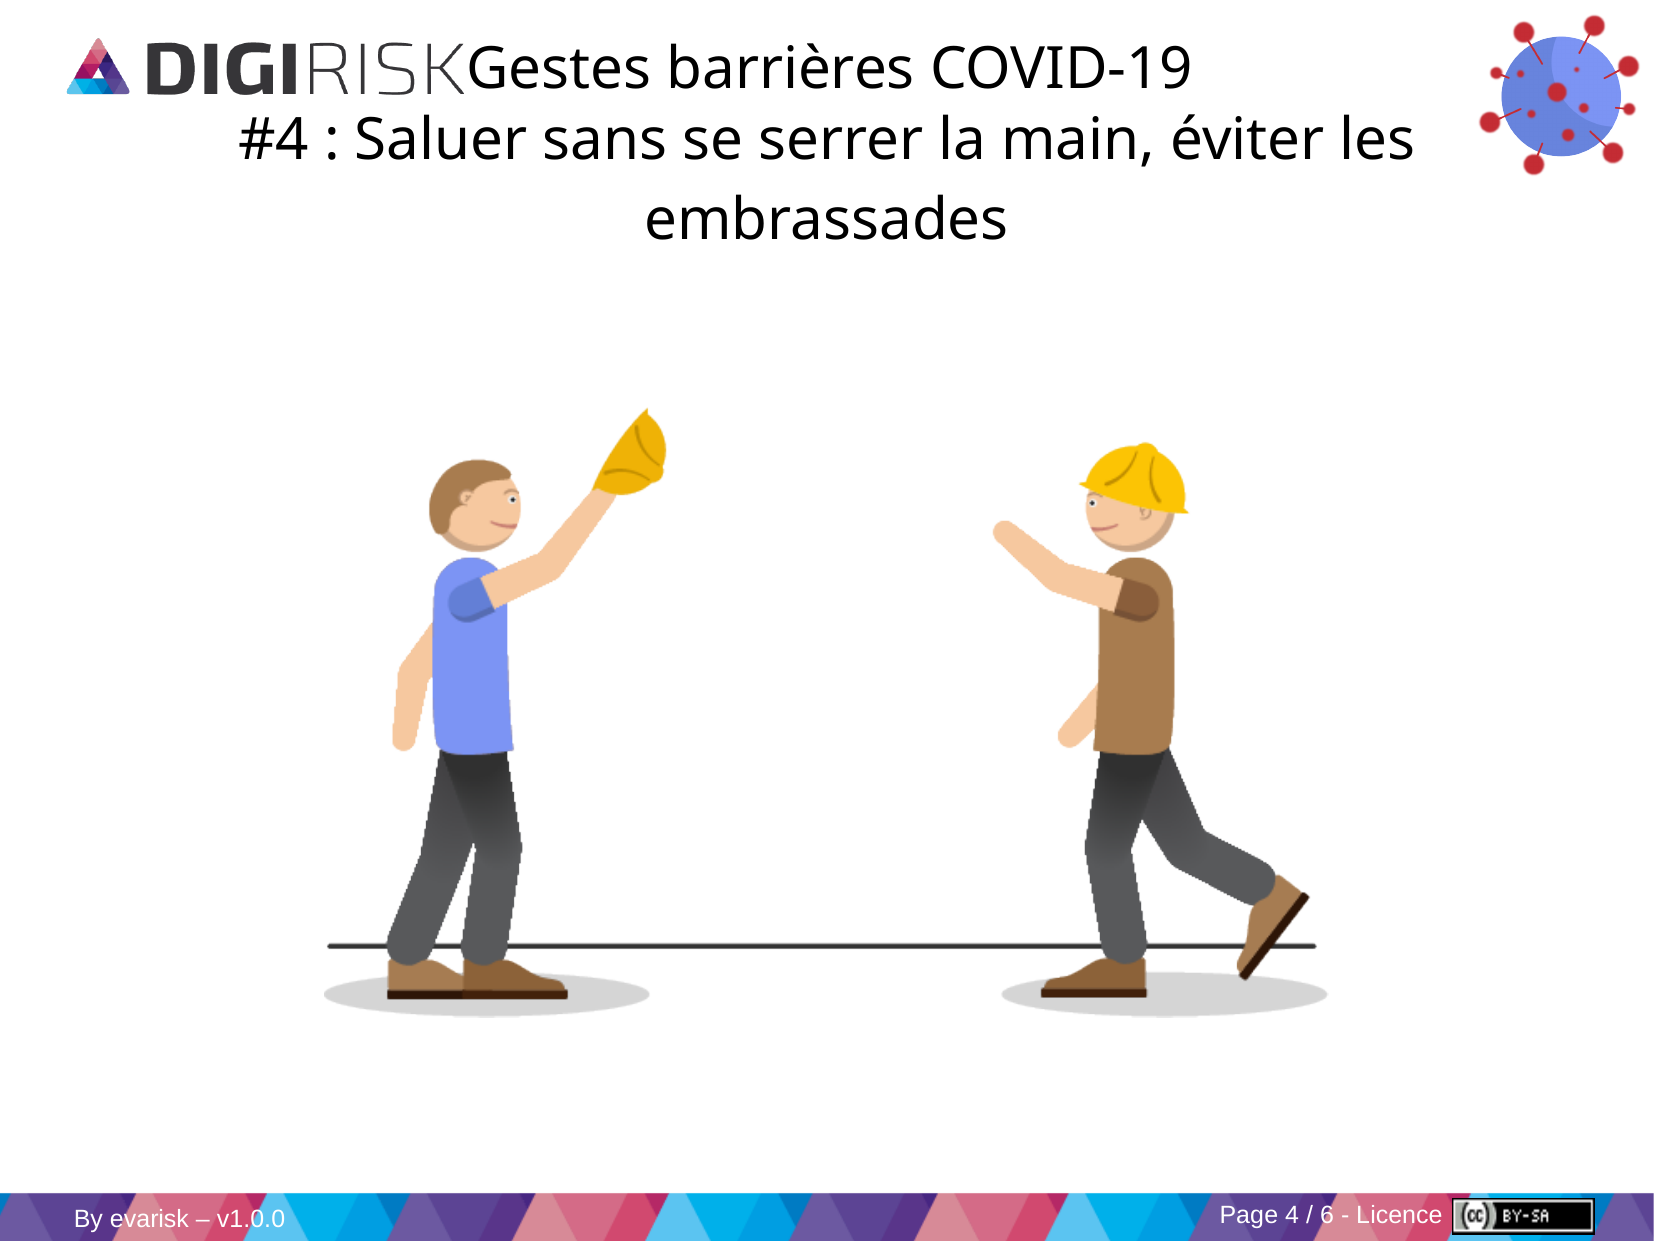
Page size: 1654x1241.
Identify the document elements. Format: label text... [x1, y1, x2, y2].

picture [0, 1175, 1654, 1241]
title #4 : Saluer sans se serrer la main, éviter les embrassades [64, 136, 1589, 218]
picture [64, 35, 395, 95]
title Gestes barrières COVID-19 [395, 24, 1264, 107]
picture [1470, 6, 1648, 184]
picture [324, 407, 1329, 1018]
